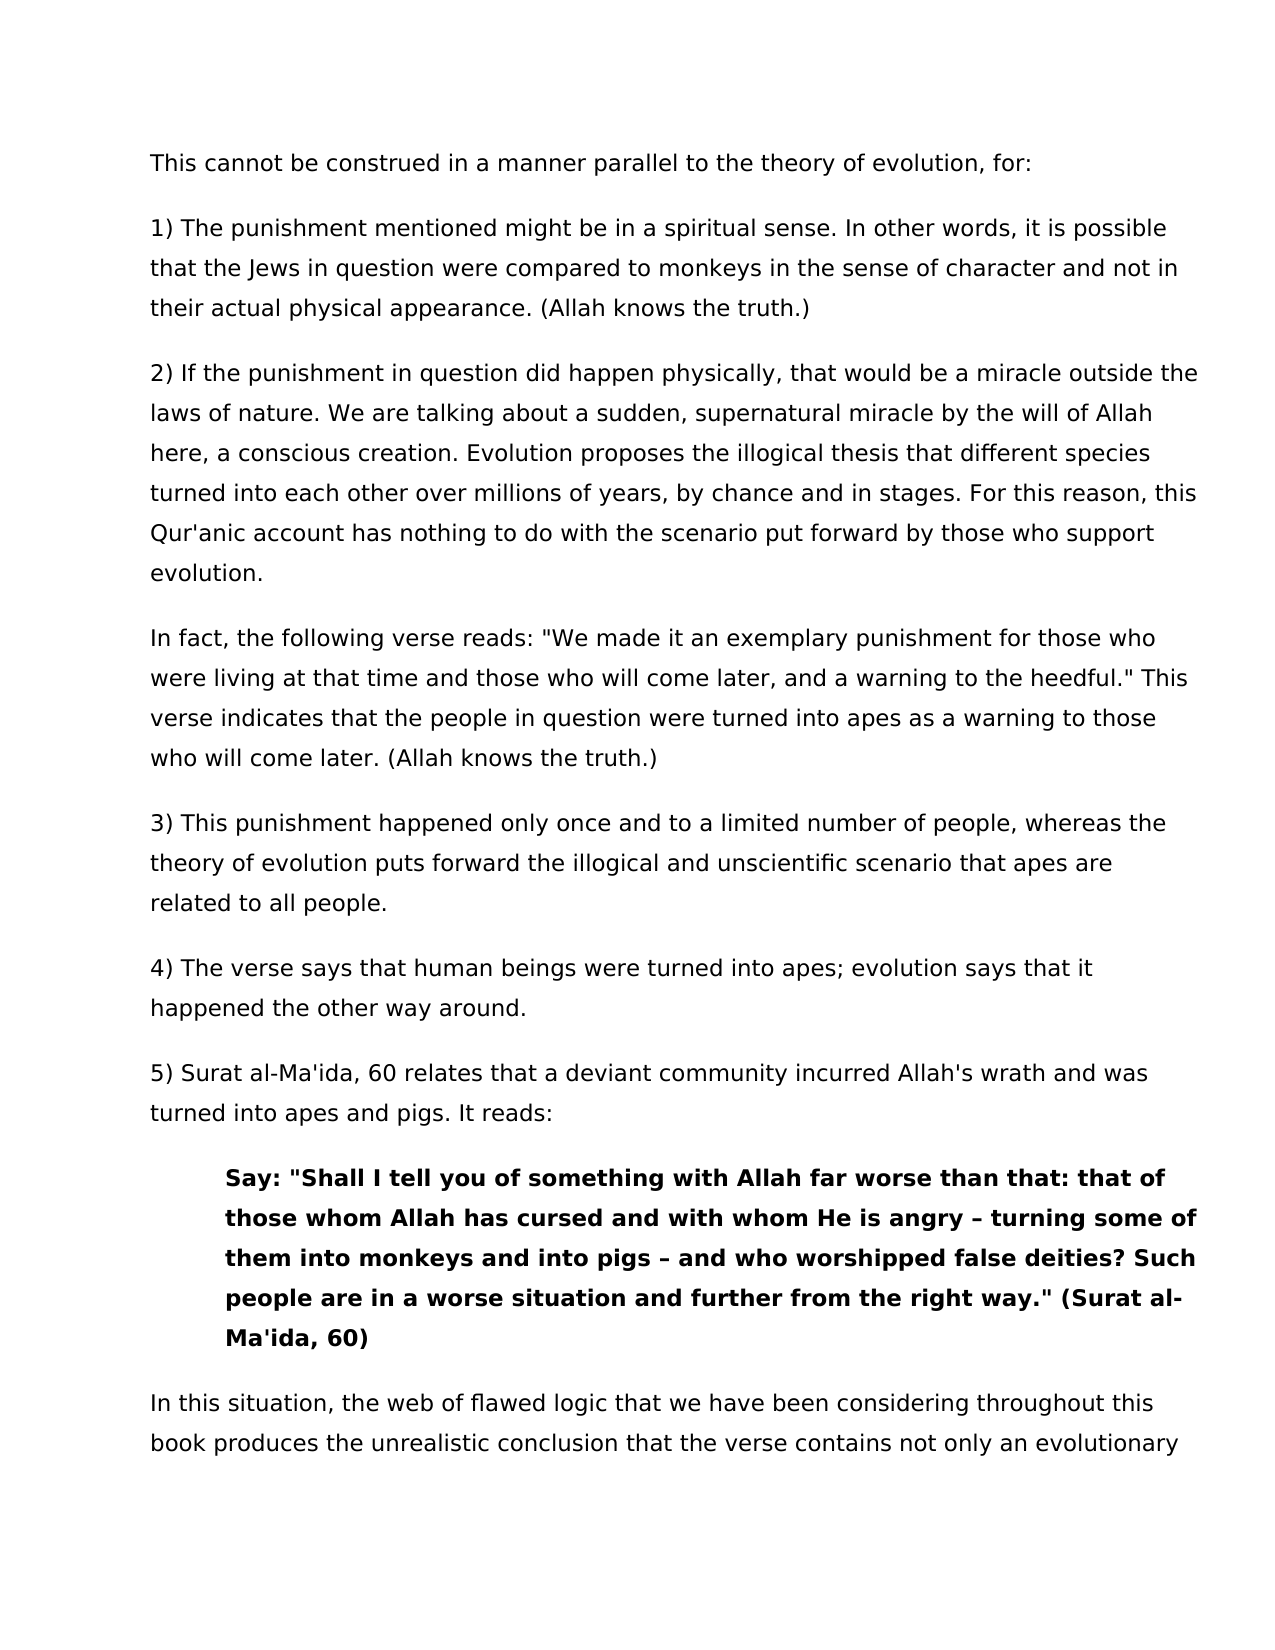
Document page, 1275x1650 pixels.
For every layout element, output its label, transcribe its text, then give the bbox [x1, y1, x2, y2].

text 5) Surat al-Ma'ida, 60 relates that a deviant community incurred Allah's wrath and was turned into apes and pigs. It reads: [150, 1060, 1200, 1127]
text Say: "Shall I tell you of something with Allah far worse than that: that of those whom Allah has cursed and with whom He is angry – turning some of them into monkeys and into pigs – and who worshipped false deities? Such people are in a worse situation and further from the right way." (Surat al-Ma'ida, 60) [225, 1165, 1200, 1352]
text 3) This punishment happened only once and to a limited number of people, whereas the theory of evolution puts forward the illogical and unscientific scenario that apes are related to all people. [150, 810, 1200, 917]
text 2) If the punishment in question did happen physically, that would be a miracle outside the laws of nature. We are talking about a sudden, supernatural miracle by the will of Allah here, a conscious creation. Evolution proposes the illogical thesis that different species turned into each other over millions of years, by chance and in stages. For this reason, this Qur'anic account has nothing to do with the scenario put forward by those who support evolution. [150, 360, 1200, 587]
text In fact, the following verse reads: "We made it an exemplary punishment for those who were living at that time and those who will come later, and a warning to the heedful." This verse indicates that the people in question were turned into apes as a warning to those who will come later. (Allah knows the truth.) [150, 625, 1200, 772]
text In this situation, the web of flawed logic that we have been considering throughout this book produces the unrealistic conclusion that the verse contains not only an evolutionary [150, 1390, 1200, 1457]
text 4) The verse says that human beings were turned into apes; evolution says that it happened the other way around. [150, 955, 1200, 1022]
text This cannot be construed in a manner parallel to the theory of evolution, for: [150, 150, 1200, 177]
text 1) The punishment mentioned might be in a spiritual sense. In other words, it is possible that the Jews in question were compared to monkeys in the sense of character and not in their actual physical appearance. (Allah knows the truth.) [150, 215, 1200, 322]
